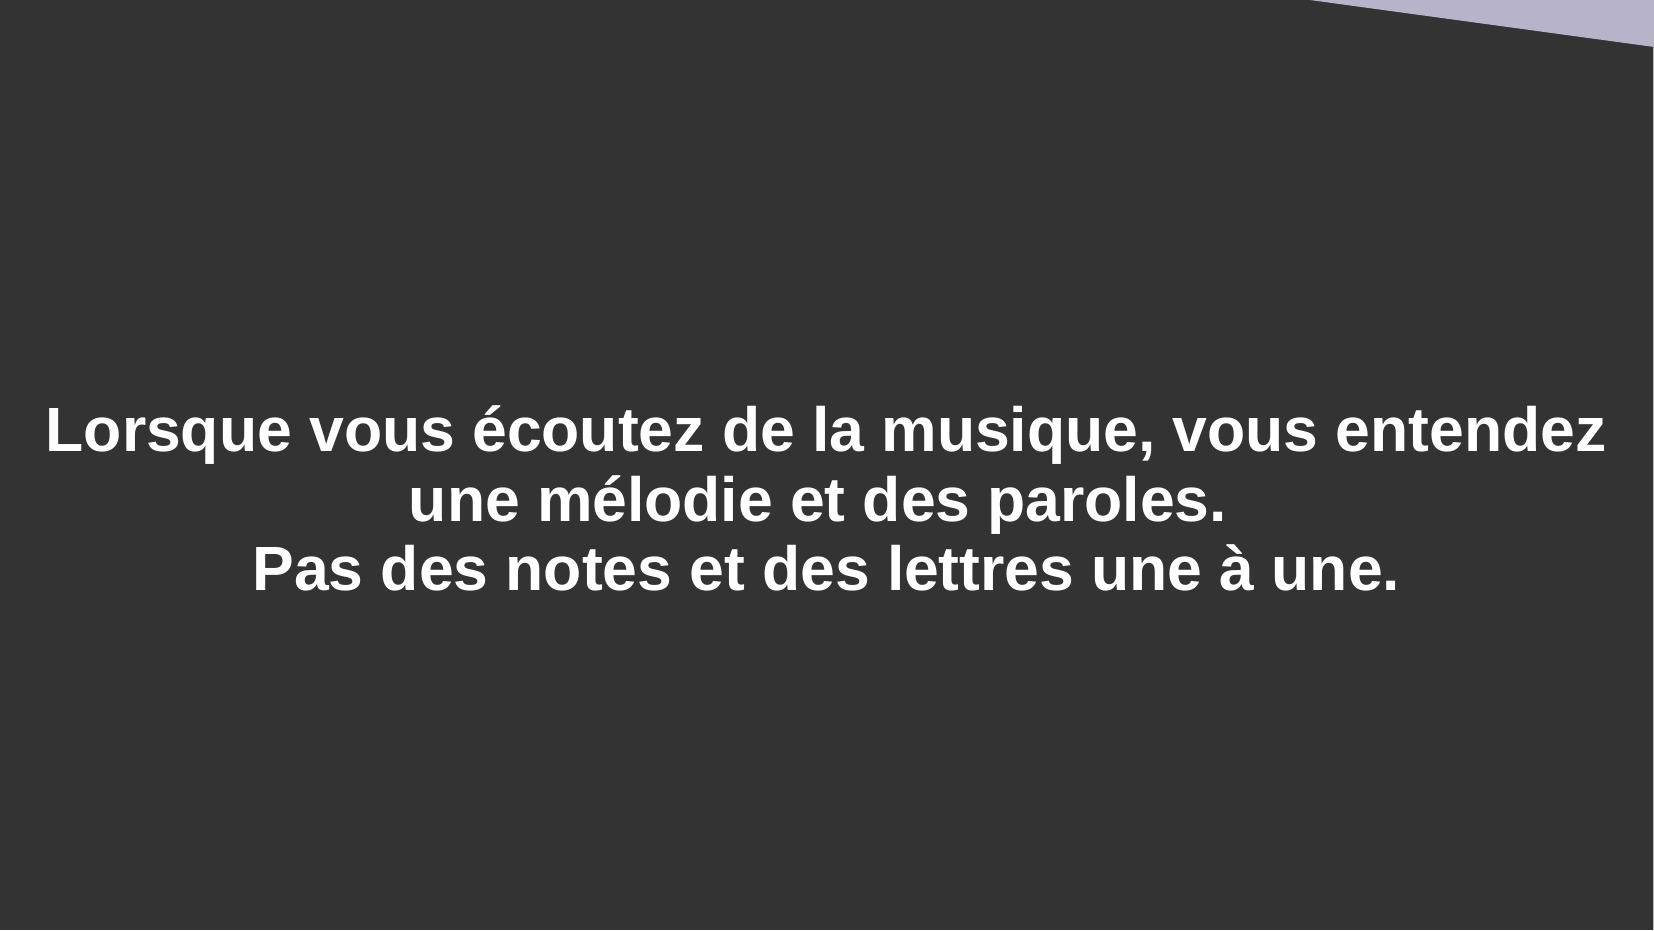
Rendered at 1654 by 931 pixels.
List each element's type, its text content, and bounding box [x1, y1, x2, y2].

text_box [1309, 0, 1654, 47]
title Lorsque vous écoutez de la musique, vous entendez une mélodie et des paroles. Pas des notes et des lettres une à une. [31, 394, 1622, 605]
